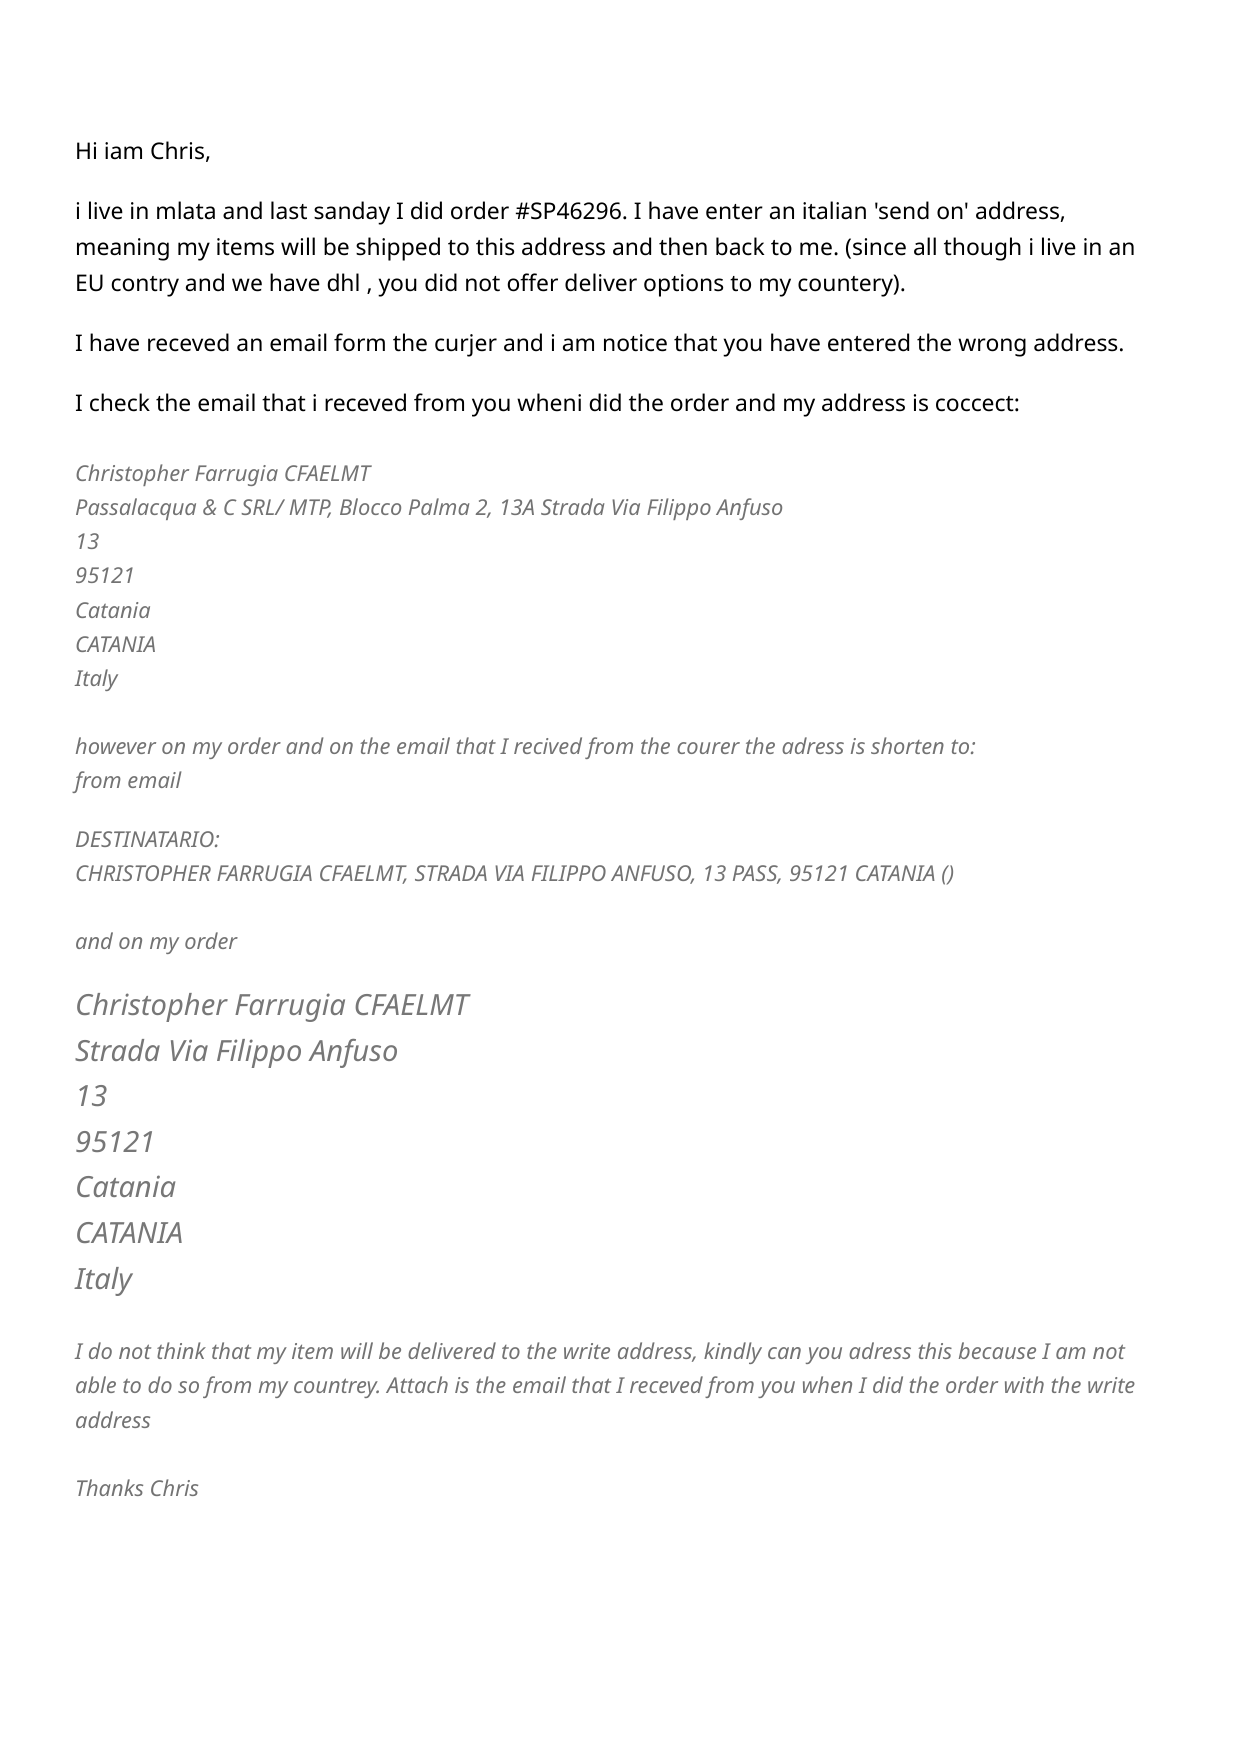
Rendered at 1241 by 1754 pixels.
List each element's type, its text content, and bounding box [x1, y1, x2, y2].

text Destinatario: CHRISTOPHER FARRUGIA CFAELMT, STRADA VIA FILIPPO ANFUSO, 13 PASS, 95121 CATANIA () and on my order [75, 824, 1165, 956]
text I check the email that i receved from you wheni did the order and my address is coccect: Christopher Farrugia CFAELMT Passalacqua & C SRL/ MTP, Blocco Palma 2, 13A Strada Via Filippo Anfuso 13 95121 Catania CATANIA Italy however on my order and on the email that I recived from the courer the adress is shorten to: from email [75, 386, 1165, 795]
text Christopher Farrugia CFAELMT Strada Via Filippo Anfuso 13 95121 Catania CATANIA Italy I do not think that my item will be delivered to the write address, kindly can you adress this because I am not able to do so from my countrey. Attach is the email that I receved from you when I did the order with the write address Thanks Chris [75, 984, 1165, 1503]
text I have receved an email form the curjer and i am notice that you have entered the wrong address. [75, 327, 1165, 358]
text Hi iam Chris, [75, 135, 1165, 166]
text i live in mlata and last sanday I did order #SP46296. I have enter an italian 'send on' address, meaning my items will be shipped to this address and then back to me. (since all though i live in an EU contry and we have dhl , you did not offer deliver options to my countery). [75, 195, 1165, 298]
